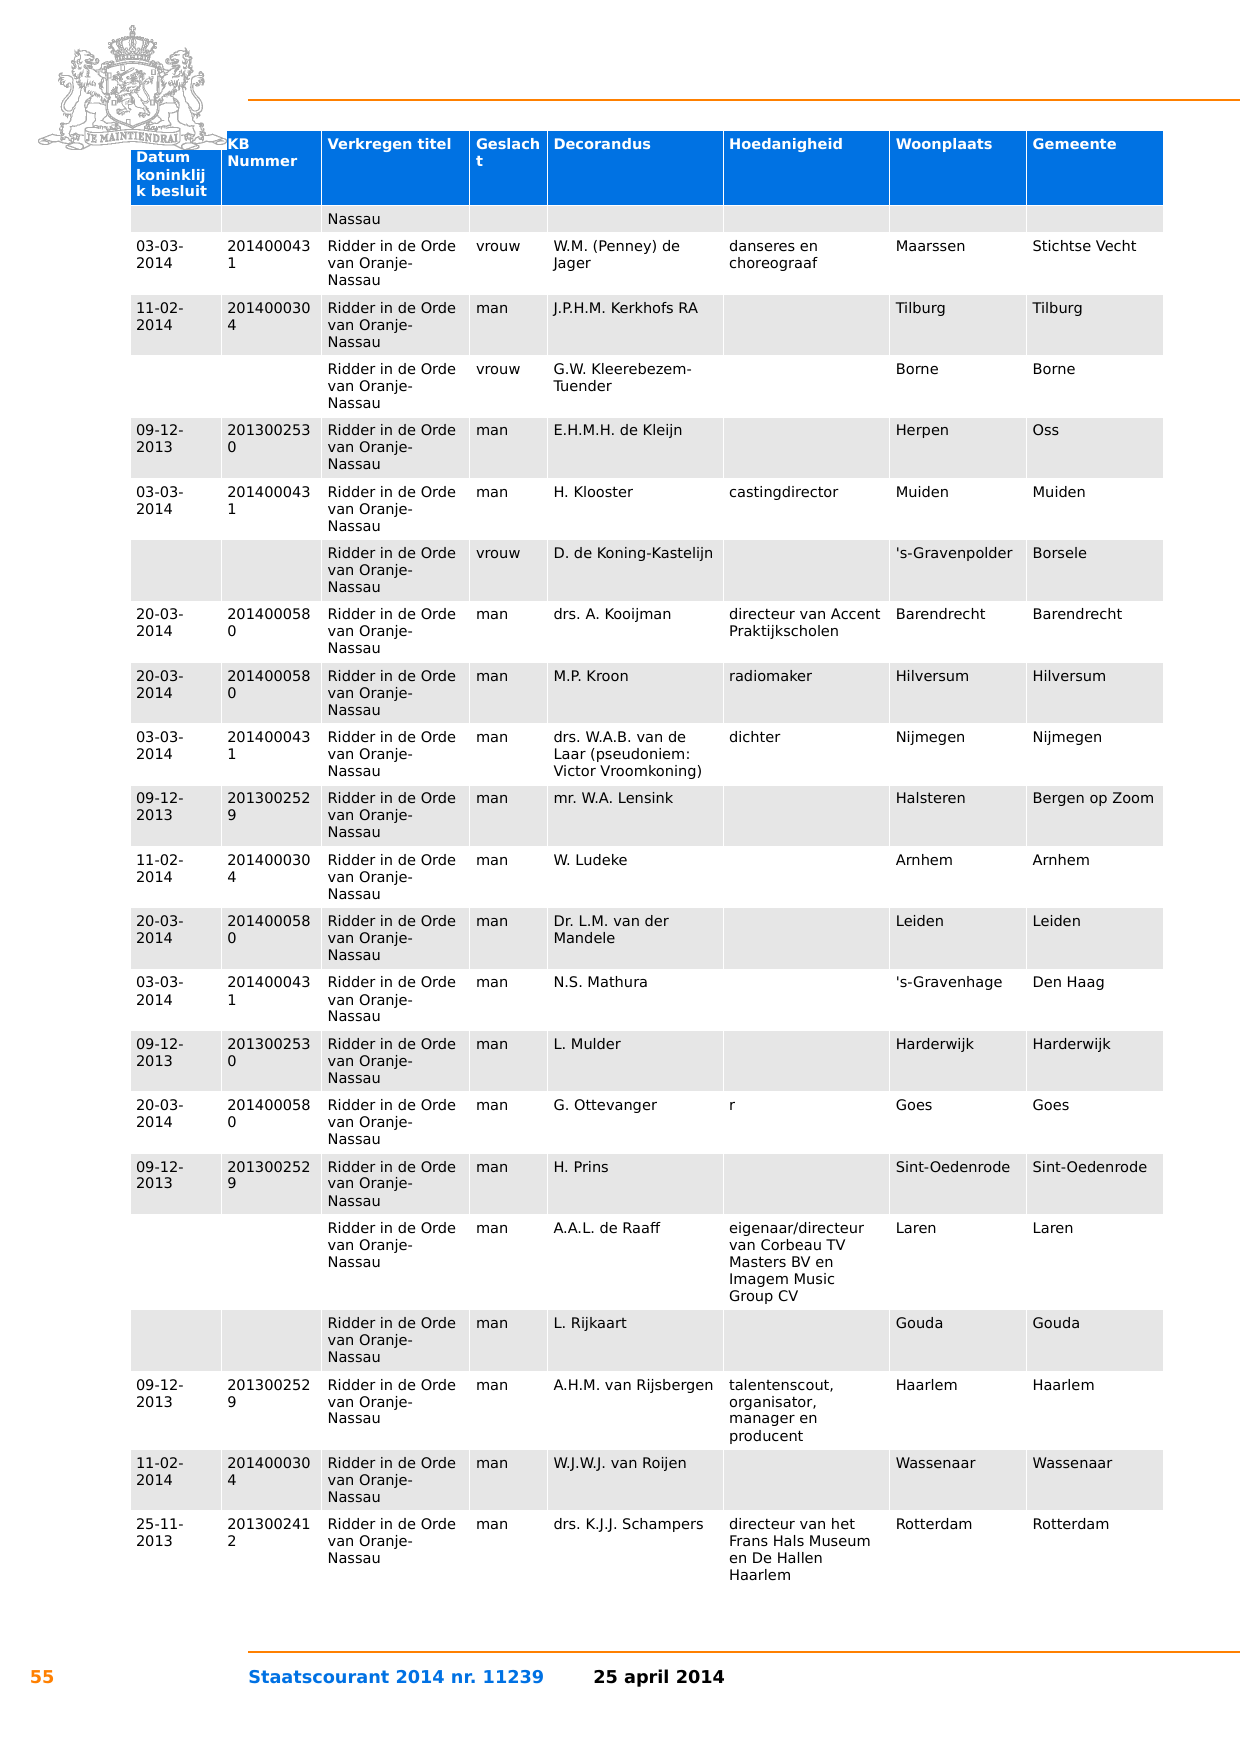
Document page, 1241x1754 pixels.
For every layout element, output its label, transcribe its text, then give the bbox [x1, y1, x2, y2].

table_cell directeur van het Frans Hals Museum en De Hallen Haarlem [724, 1511, 889, 1589]
table_cell Wassenaar [890, 1450, 1026, 1510]
table_cell Sint-Oedenrode [1027, 1154, 1163, 1214]
table_header Hoedanigheid [724, 131, 889, 205]
table_cell 09-12-2013 [131, 1031, 221, 1091]
table_cell [131, 1310, 221, 1371]
table_cell 2013002530 [222, 1031, 321, 1091]
table_header Woonplaats [890, 131, 1026, 205]
table_cell [222, 1310, 321, 1371]
table_cell A.H.M. van Rijsbergen [548, 1372, 723, 1449]
table_cell [724, 418, 889, 478]
table_cell [724, 908, 889, 969]
table_cell 20-03-2014 [131, 602, 221, 662]
table_cell Leiden [890, 908, 1026, 969]
table_cell 2014000580 [222, 663, 321, 723]
table_header Decorandus [548, 131, 723, 205]
table_cell [131, 206, 221, 232]
table_cell G.W. Kleerebezem-Tuender [548, 356, 723, 416]
table_cell 2013002529 [222, 1372, 321, 1449]
table_cell Ridder in de Orde van Oranje-Nassau [322, 540, 469, 601]
table_cell Gouda [890, 1310, 1026, 1371]
table_cell Nijmegen [890, 724, 1026, 784]
table_cell D. de Koning-Kastelijn [548, 540, 723, 601]
table_cell Nassau [322, 206, 469, 232]
table_cell [222, 1215, 321, 1309]
table_cell Ridder in de Orde van Oranje-Nassau [322, 1310, 469, 1371]
table_cell [724, 295, 889, 355]
table_cell 2013002530 [222, 418, 321, 478]
table_cell man [470, 418, 547, 478]
table_cell man [470, 602, 547, 662]
table_cell [470, 206, 547, 232]
table_cell [131, 1215, 221, 1309]
table_cell G. Ottevanger [548, 1093, 723, 1153]
table_cell Leiden [1027, 908, 1163, 969]
table_cell r [724, 1093, 889, 1153]
table_cell [131, 356, 221, 416]
table_cell 03-03-2014 [131, 970, 221, 1030]
table_cell [724, 1450, 889, 1510]
table_cell 2013002412 [222, 1511, 321, 1589]
picture [38, 25, 227, 150]
table_cell directeur van Accent Praktijkscholen [724, 602, 889, 662]
table_cell Ridder in de Orde van Oranje-Nassau [322, 1215, 469, 1309]
table_cell [724, 847, 889, 907]
table_cell man [470, 1310, 547, 1371]
table_cell [724, 540, 889, 601]
table_cell man [470, 1093, 547, 1153]
table_cell radiomaker [724, 663, 889, 723]
table_cell 's-Gravenpolder [890, 540, 1026, 601]
table_header Datum koninklijk besluit [131, 150, 221, 205]
table_cell man [470, 786, 547, 846]
table_cell Laren [890, 1215, 1026, 1309]
table_cell [222, 540, 321, 601]
table_cell A.A.L. de Raaff [548, 1215, 723, 1309]
table_cell man [470, 970, 547, 1030]
table_cell Ridder in de Orde van Oranje-Nassau [322, 786, 469, 846]
table_cell M.P. Kroon [548, 663, 723, 723]
table_header Verkregen titel [322, 131, 469, 205]
table_cell Goes [890, 1093, 1026, 1153]
table_cell 2014000580 [222, 908, 321, 969]
table_cell Gouda [1027, 1310, 1163, 1371]
table_cell Ridder in de Orde van Oranje-Nassau [322, 234, 469, 294]
table_cell man [470, 724, 547, 784]
table_cell Halsteren [890, 786, 1026, 846]
table_cell W. Ludeke [548, 847, 723, 907]
table_cell 2014000431 [222, 724, 321, 784]
table_cell 2013002529 [222, 786, 321, 846]
table_cell Arnhem [890, 847, 1026, 907]
table_cell [724, 1154, 889, 1214]
table_cell man [470, 847, 547, 907]
table_cell castingdirector [724, 479, 889, 539]
table_cell Haarlem [890, 1372, 1026, 1449]
table_cell Rotterdam [890, 1511, 1026, 1589]
table_cell Ridder in de Orde van Oranje-Nassau [322, 479, 469, 539]
table_header Gemeente [1027, 131, 1163, 205]
table_cell eigenaar/directeur van Corbeau TV Masters BV en Imagem Music Group CV [724, 1215, 889, 1309]
table_cell E.H.M.H. de Kleijn [548, 418, 723, 478]
table_cell Ridder in de Orde van Oranje-Nassau [322, 1093, 469, 1153]
table_cell H. Klooster [548, 479, 723, 539]
table_cell Ridder in de Orde van Oranje-Nassau [322, 356, 469, 416]
table_cell Borne [1027, 356, 1163, 416]
table_cell 09-12-2013 [131, 786, 221, 846]
table_cell Oss [1027, 418, 1163, 478]
table_cell 09-12-2013 [131, 418, 221, 478]
table_cell man [470, 1215, 547, 1309]
table_cell Borsele [1027, 540, 1163, 601]
table_cell Tilburg [890, 295, 1026, 355]
table_cell [724, 786, 889, 846]
table_cell Nijmegen [1027, 724, 1163, 784]
table_cell 2014000431 [222, 479, 321, 539]
table_cell mr. W.A. Lensink [548, 786, 723, 846]
table_cell 2014000431 [222, 234, 321, 294]
table_cell Arnhem [1027, 847, 1163, 907]
table_cell talentenscout, organisator, manager en producent [724, 1372, 889, 1449]
table_cell Ridder in de Orde van Oranje-Nassau [322, 1154, 469, 1214]
table_cell [131, 540, 221, 601]
table_cell man [470, 479, 547, 539]
table_cell Harderwijk [1027, 1031, 1163, 1091]
table_cell Goes [1027, 1093, 1163, 1153]
table_cell Harderwijk [890, 1031, 1026, 1091]
table_cell man [470, 1450, 547, 1510]
table_cell man [470, 295, 547, 355]
table_cell [724, 1310, 889, 1371]
table_cell N.S. Mathura [548, 970, 723, 1030]
table_cell Stichtse Vecht [1027, 234, 1163, 294]
table_cell Haarlem [1027, 1372, 1163, 1449]
table_cell 20-03-2014 [131, 663, 221, 723]
table_cell man [470, 663, 547, 723]
table_cell Ridder in de Orde van Oranje-Nassau [322, 663, 469, 723]
table_cell Ridder in de Orde van Oranje-Nassau [322, 418, 469, 478]
table_cell 11-02-2014 [131, 1450, 221, 1510]
table_cell man [470, 1511, 547, 1589]
table_cell drs. A. Kooijman [548, 602, 723, 662]
table_cell Sint-Oedenrode [890, 1154, 1026, 1214]
table_cell Laren [1027, 1215, 1163, 1309]
table_cell Ridder in de Orde van Oranje-Nassau [322, 1372, 469, 1449]
table_cell [724, 1031, 889, 1091]
table_cell Wassenaar [1027, 1450, 1163, 1510]
table_cell man [470, 1372, 547, 1449]
table_cell Barendrecht [890, 602, 1026, 662]
table_cell Muiden [890, 479, 1026, 539]
table_cell [724, 970, 889, 1030]
table_cell vrouw [470, 540, 547, 601]
table_cell 2014000304 [222, 1450, 321, 1510]
table_cell 2013002529 [222, 1154, 321, 1214]
table_cell Ridder in de Orde van Oranje-Nassau [322, 908, 469, 969]
table_cell 03-03-2014 [131, 234, 221, 294]
table_cell 11-02-2014 [131, 847, 221, 907]
table_cell man [470, 1031, 547, 1091]
table_cell Herpen [890, 418, 1026, 478]
table_cell 20-03-2014 [131, 1093, 221, 1153]
table_cell [724, 206, 889, 232]
table_cell vrouw [470, 234, 547, 294]
table_cell [724, 356, 889, 416]
table_cell Rotterdam [1027, 1511, 1163, 1589]
table_cell 09-12-2013 [131, 1372, 221, 1449]
table_cell H. Prins [548, 1154, 723, 1214]
table_header Geslacht [470, 131, 547, 205]
table_cell Maarssen [890, 234, 1026, 294]
table_cell 20-03-2014 [131, 908, 221, 969]
table_cell Ridder in de Orde van Oranje-Nassau [322, 1511, 469, 1589]
table_cell 25-11-2013 [131, 1511, 221, 1589]
table_cell Hilversum [890, 663, 1026, 723]
table_cell Den Haag [1027, 970, 1163, 1030]
table_cell 2014000580 [222, 602, 321, 662]
table_cell L. Mulder [548, 1031, 723, 1091]
table_cell Ridder in de Orde van Oranje-Nassau [322, 602, 469, 662]
table_cell [1027, 206, 1163, 232]
table_cell Ridder in de Orde van Oranje-Nassau [322, 724, 469, 784]
table_cell Barendrecht [1027, 602, 1163, 662]
table_cell 2014000304 [222, 847, 321, 907]
table_cell Ridder in de Orde van Oranje-Nassau [322, 1031, 469, 1091]
table_cell Ridder in de Orde van Oranje-Nassau [322, 847, 469, 907]
table_cell W.M. (Penney) de Jager [548, 234, 723, 294]
table_cell Dr. L.M. van der Mandele [548, 908, 723, 969]
table_cell man [470, 908, 547, 969]
table_cell Tilburg [1027, 295, 1163, 355]
table_cell W.J.W.J. van Roijen [548, 1450, 723, 1510]
table_cell 's-Gravenhage [890, 970, 1026, 1030]
table_cell Ridder in de Orde van Oranje-Nassau [322, 295, 469, 355]
table_cell danseres en choreograaf [724, 234, 889, 294]
table_cell dichter [724, 724, 889, 784]
table_cell Ridder in de Orde van Oranje-Nassau [322, 970, 469, 1030]
table_cell drs. K.J.J. Schampers [548, 1511, 723, 1589]
table_cell Muiden [1027, 479, 1163, 539]
table_cell [222, 356, 321, 416]
table_cell 09-12-2013 [131, 1154, 221, 1214]
table_cell L. Rijkaart [548, 1310, 723, 1371]
table_cell 03-03-2014 [131, 724, 221, 784]
table_cell J.P.H.M. Kerkhofs RA [548, 295, 723, 355]
table_cell [548, 206, 723, 232]
table_cell [222, 206, 321, 232]
table_cell 2014000431 [222, 970, 321, 1030]
table_cell [890, 206, 1026, 232]
table_cell 2014000580 [222, 1093, 321, 1153]
table_header KB Nummer [222, 131, 321, 205]
table_cell 03-03-2014 [131, 479, 221, 539]
table_cell drs. W.A.B. van de Laar (pseudoniem: Victor Vroomkoning) [548, 724, 723, 784]
table_cell 11-02-2014 [131, 295, 221, 355]
table_cell Borne [890, 356, 1026, 416]
table_cell Hilversum [1027, 663, 1163, 723]
table_cell 2014000304 [222, 295, 321, 355]
table_cell man [470, 1154, 547, 1214]
table_cell Bergen op Zoom [1027, 786, 1163, 846]
table_cell vrouw [470, 356, 547, 416]
table_cell Ridder in de Orde van Oranje-Nassau [322, 1450, 469, 1510]
